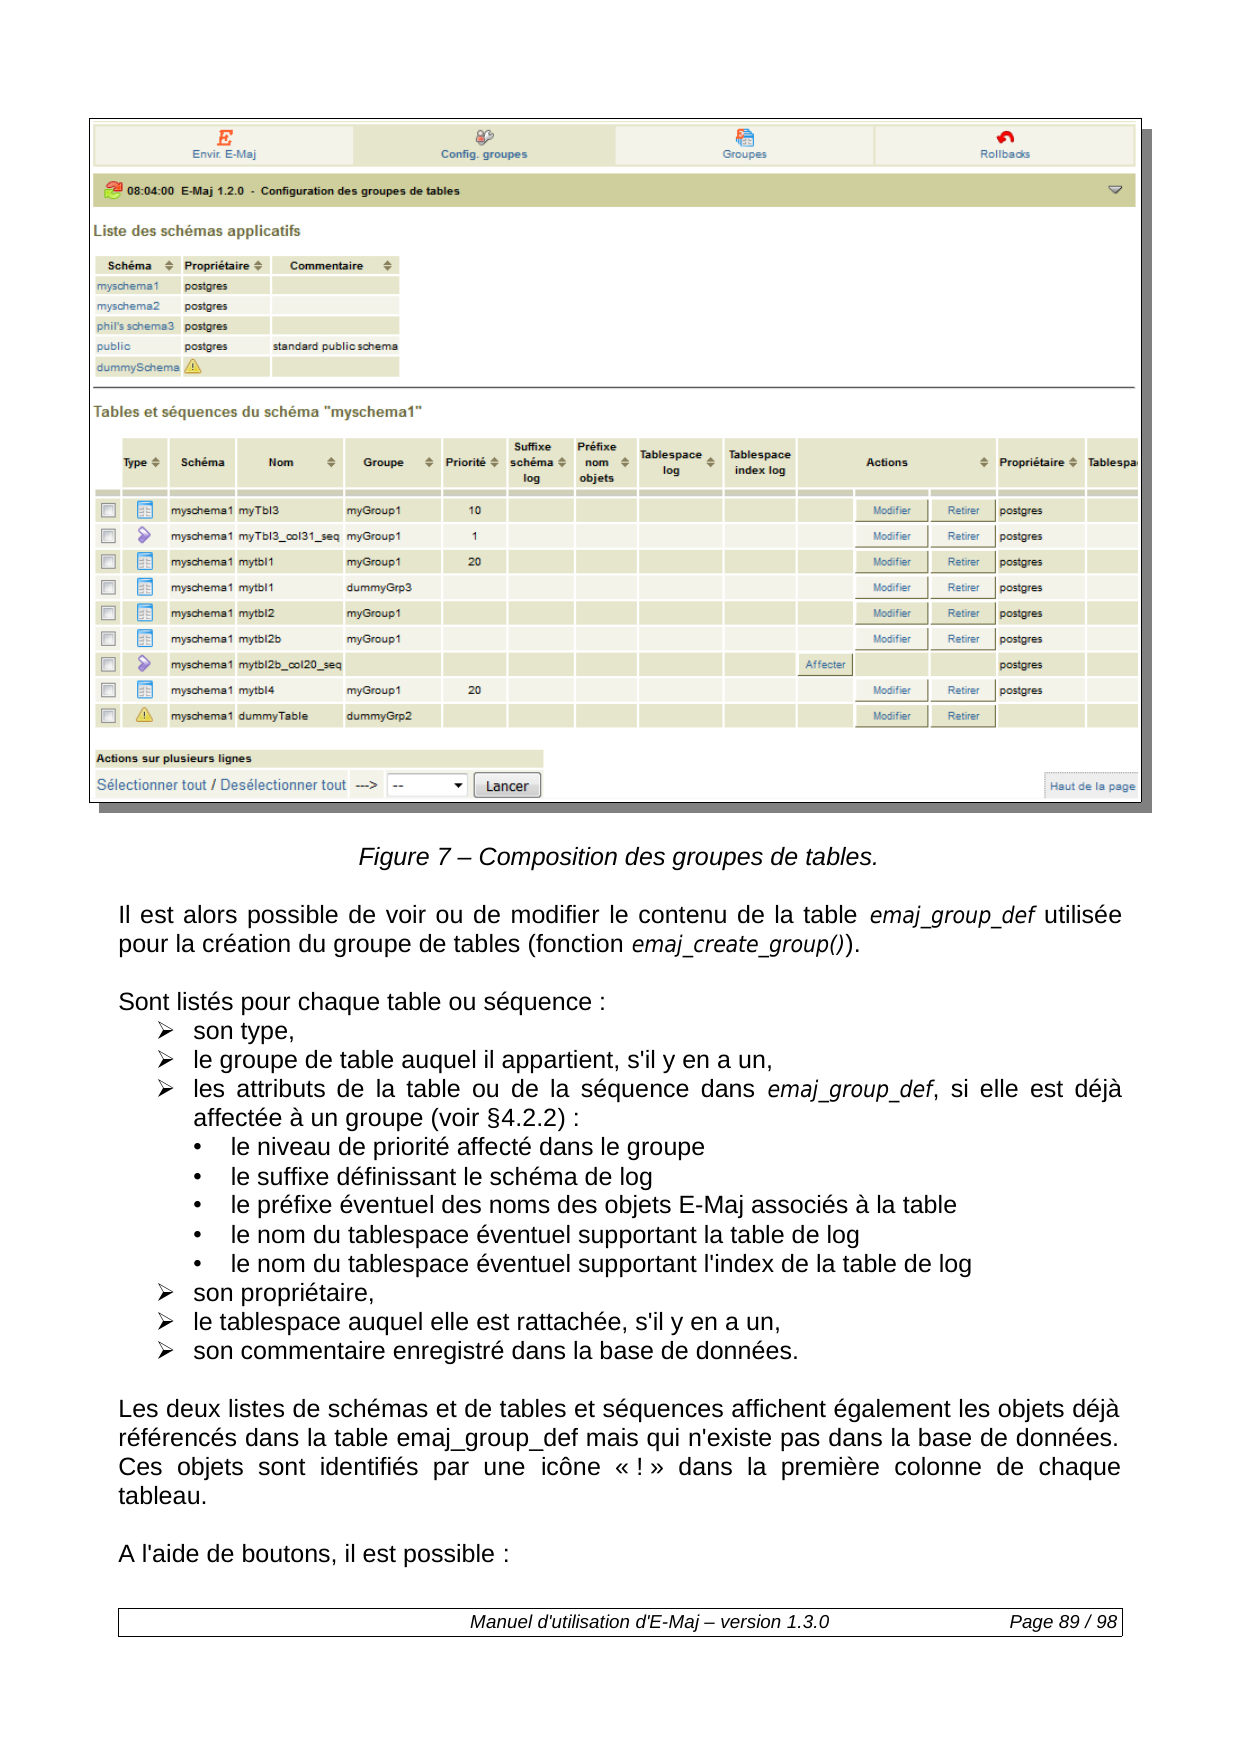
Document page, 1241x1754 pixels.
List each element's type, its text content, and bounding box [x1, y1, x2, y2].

list le nom du tablespace éventuel supportant la table de log [193, 1219, 1122, 1248]
list les attributs de la table ou de la séquence dans emaj_group_def, si elle est déjà affectée à un groupe (voir §4.2.2) : [156, 1074, 1122, 1132]
text Sont listés pour chaque table ou séquence : [118, 987, 1122, 1016]
text Les deux listes de schémas et de tables et séquences affichent également les objets déjà référencés dans la table emaj_group_def mais qui n'existe pas dans la base de données. Ces objets sont identifiés par une icône « ! » dans la première colonne de chaque tableau. [118, 1394, 1122, 1510]
list le préfixe éventuel des noms des objets E-Maj associés à la table [193, 1190, 1122, 1219]
list le groupe de table auquel il appartient, s'il y en a un, [156, 1045, 1122, 1074]
list son type, [156, 1016, 1122, 1045]
list son propriétaire, [156, 1278, 1122, 1307]
list le niveau de priorité affecté dans le groupe [193, 1132, 1122, 1161]
list son commentaire enregistré dans la base de données. [156, 1336, 1122, 1365]
list le nom du tablespace éventuel supportant l'index de la table de log [193, 1248, 1122, 1278]
list le suffixe définissant le schéma de log [193, 1161, 1122, 1190]
text Il est alors possible de voir ou de modifier le contenu de la table emaj_group_def utilisée pour la création du groupe de tables (fonction emaj_create_group()). [118, 900, 1122, 958]
text Figure 7 – Composition des groupes de tables. [118, 842, 1122, 871]
text A l'aide de boutons, il est possible : [118, 1539, 1122, 1568]
picture [91, 121, 1138, 799]
list le tablespace auquel elle est rattachée, s'il y en a un, [156, 1307, 1122, 1336]
